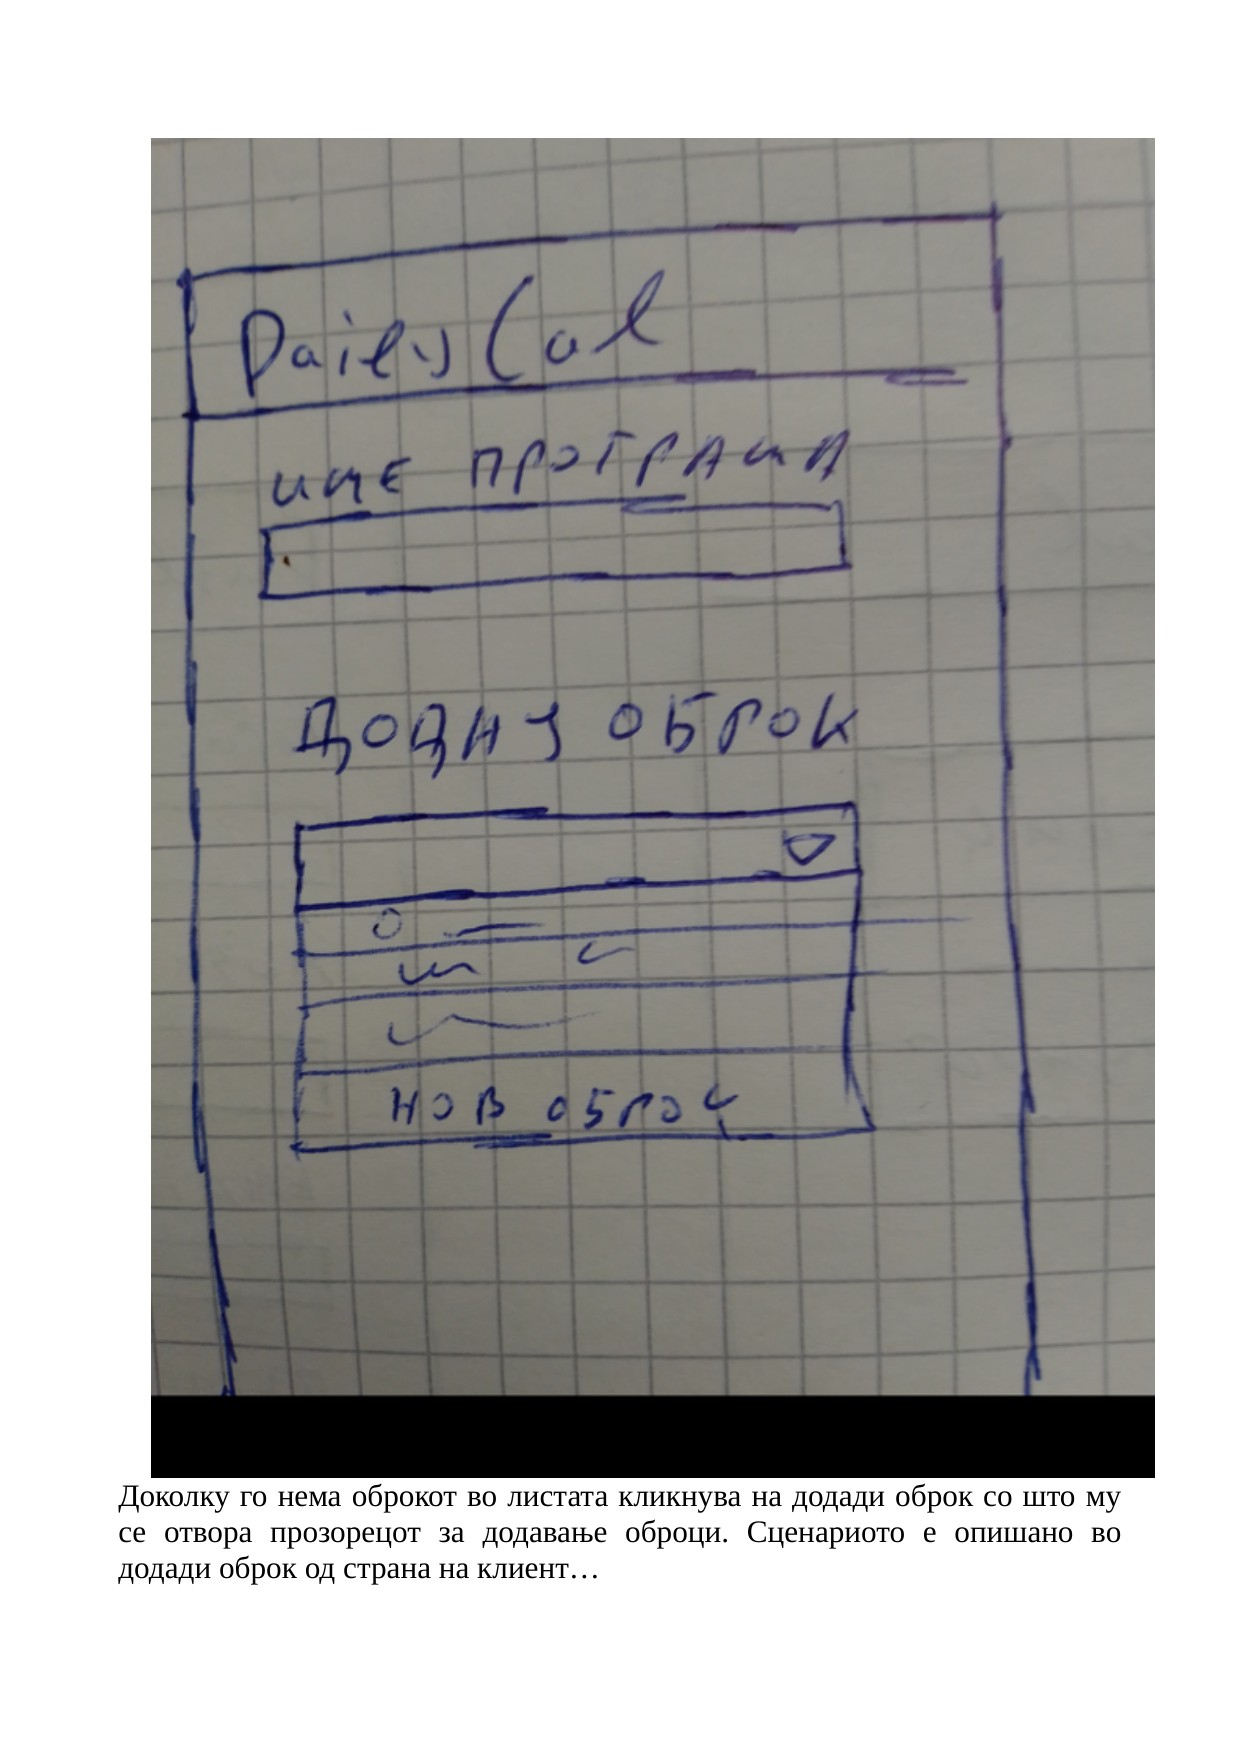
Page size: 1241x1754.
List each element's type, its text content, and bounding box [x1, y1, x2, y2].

picture [151, 138, 1155, 1478]
text Доколку го нема оброкот во листата кликнува на додади оброк со што му се отвора прозорецот за додавање оброци. Сценариото е опишано во додади оброк од страна на клиент… [118, 1478, 1122, 1585]
